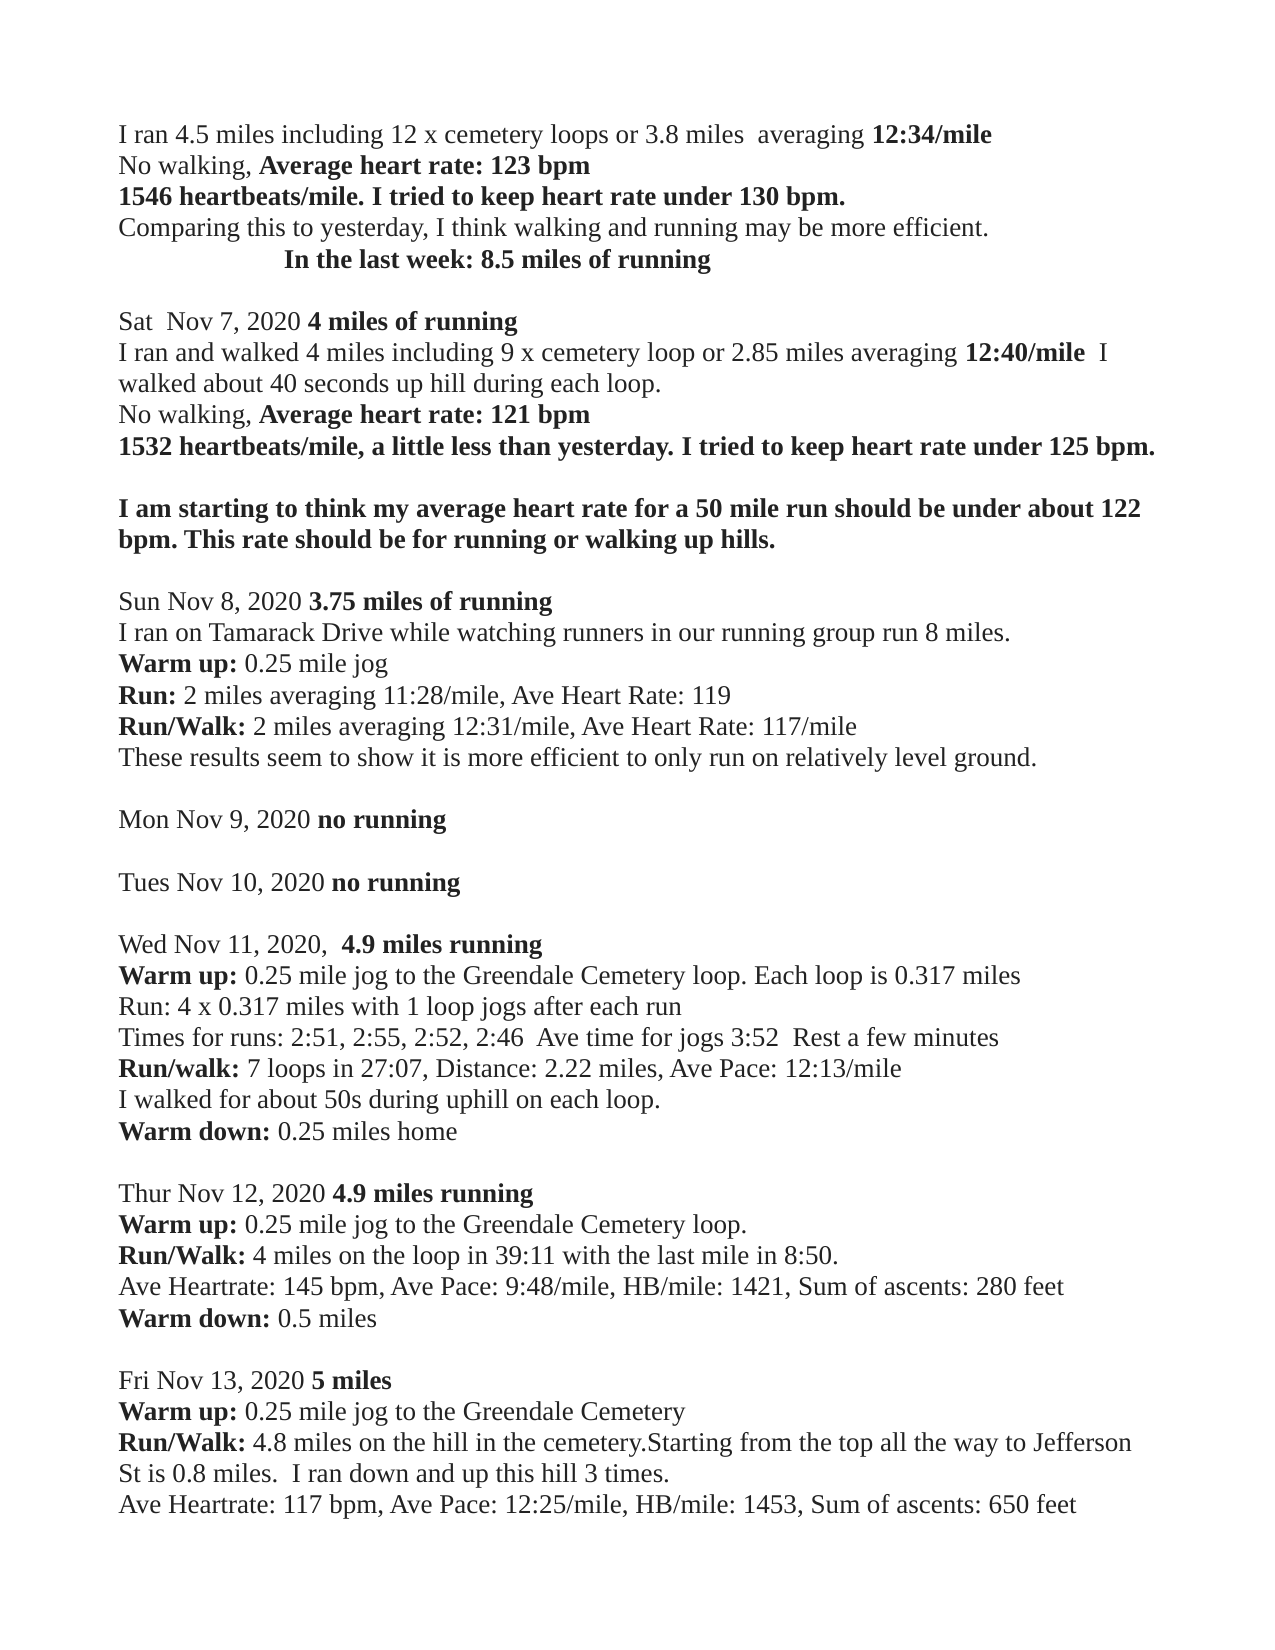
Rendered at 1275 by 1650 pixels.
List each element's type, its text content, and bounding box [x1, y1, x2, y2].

text Sat Nov 7, 2020 4 miles of running [118, 305, 1161, 336]
text Fri Nov 13, 2020 5 miles [118, 1364, 1161, 1395]
text Warm up: 0.25 mile jog to the Greendale Cemetery [118, 1395, 1161, 1426]
text These results seem to show it is more efficient to only run on relatively level ground. [118, 741, 1161, 772]
text Tues Nov 10, 2020 no running [118, 866, 1161, 897]
text I ran 4.5 miles including 12 x cemetery loops or 3.8 miles averaging 12:34/mile [118, 118, 1161, 149]
text Run/Walk: 4.8 miles on the hill in the cemetery.Starting from the top all the way to Jefferson St is 0.8 miles. I ran down and up this hill 3 times. [118, 1426, 1161, 1488]
text Warm up: 0.25 mile jog to the Greendale Cemetery loop. [118, 1208, 1161, 1239]
text I am starting to think my average heart rate for a 50 mile run should be under about 122 bpm. This rate should be for running or walking up hills. [118, 492, 1161, 554]
text Run/walk: 7 loops in 27:07, Distance: 2.22 miles, Ave Pace: 12:13/mile [118, 1052, 1161, 1084]
text In the last week: 8.5 miles of running [118, 243, 1161, 274]
text Mon Nov 9, 2020 no running [118, 803, 1161, 834]
text Thur Nov 12, 2020 4.9 miles running [118, 1177, 1161, 1208]
text Wed Nov 11, 2020, 4.9 miles running [118, 928, 1161, 959]
text 1532 heartbeats/mile, a little less than yesterday. I tried to keep heart rate under 125 bpm. [118, 429, 1161, 461]
text Sun Nov 8, 2020 3.75 miles of running [118, 585, 1161, 616]
text I walked for about 50s during uphill on each loop. [118, 1084, 1161, 1115]
text I ran on Tamarack Drive while watching runners in our running group run 8 miles. [118, 616, 1161, 648]
text Run/Walk: 4 miles on the loop in 39:11 with the last mile in 8:50. [118, 1239, 1161, 1271]
text Run: 2 miles averaging 11:28/mile, Ave Heart Rate: 119 [118, 679, 1161, 710]
text No walking, Average heart rate: 121 bpm [118, 398, 1161, 429]
text Warm up: 0.25 mile jog to the Greendale Cemetery loop. Each loop is 0.317 miles [118, 959, 1161, 990]
text Warm down: 0.25 miles home [118, 1115, 1161, 1146]
text Ave Heartrate: 145 bpm, Ave Pace: 9:48/mile, HB/mile: 1421, Sum of ascents: 280 feet [118, 1271, 1161, 1302]
text Warm down: 0.5 miles [118, 1302, 1161, 1333]
text Ave Heartrate: 117 bpm, Ave Pace: 12:25/mile, HB/mile: 1453, Sum of ascents: 650 feet [118, 1488, 1161, 1520]
text Run: 4 x 0.317 miles with 1 loop jogs after each run [118, 990, 1161, 1021]
text No walking, Average heart rate: 123 bpm [118, 149, 1161, 180]
text 1546 heartbeats/mile. I tried to keep heart rate under 130 bpm. [118, 180, 1161, 212]
text Comparing this to yesterday, I think walking and running may be more efficient. [118, 212, 1161, 243]
text Warm up: 0.25 mile jog [118, 648, 1161, 679]
text Times for runs: 2:51, 2:55, 2:52, 2:46 Ave time for jogs 3:52 Rest a few minutes [118, 1021, 1161, 1052]
text I ran and walked 4 miles including 9 x cemetery loop or 2.85 miles averaging 12:40/mile I walked about 40 seconds up hill during each loop. [118, 336, 1161, 398]
text Run/Walk: 2 miles averaging 12:31/mile, Ave Heart Rate: 117/mile [118, 710, 1161, 741]
